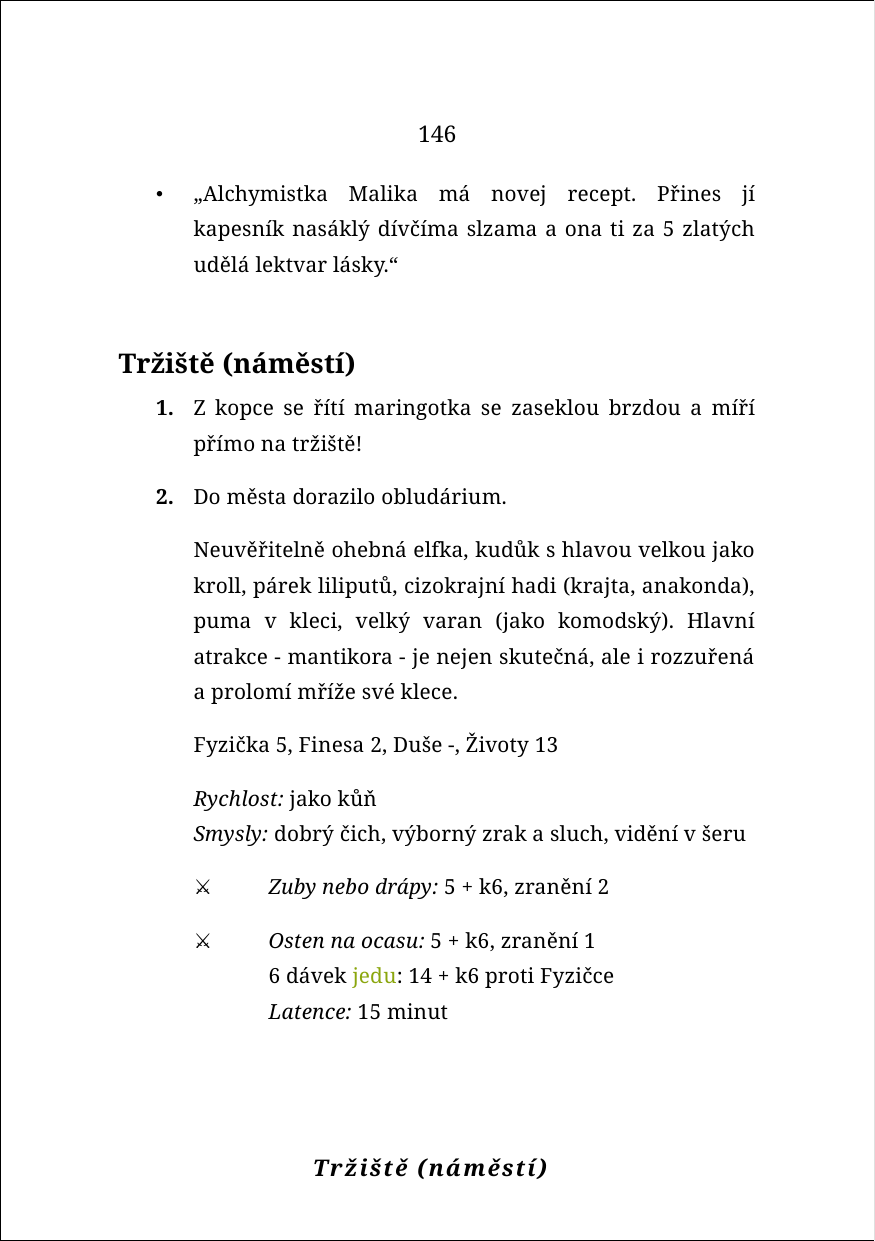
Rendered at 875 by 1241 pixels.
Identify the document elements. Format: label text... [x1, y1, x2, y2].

list Z kopce se řítí maringotka se zaseklou brzdou a míří přímo na tržiště! [156, 393, 756, 457]
subtitle Tržiště (náměstí) [118, 344, 756, 381]
list Neuvěřitelně ohebná elfka, kudůk s hlavou velkou jako kroll, párek liliputů, cizokrajní hadi (krajta, anakonda), puma v kleci, velký varan (jako komodský). Hlavní atrakce - mantikora - je nejen skutečná, ale i rozzuřená a prolomí mříže své klece. [156, 535, 756, 706]
list Do města dorazilo obludárium. [156, 482, 756, 510]
list Rychlost: jako kůň [156, 784, 756, 812]
list „Alchymistka Malika má novej recept. Přines jí kapesník nasáklý dívčíma slzama a ona ti za 5 zlatých udělá lektvar lásky.“ [156, 179, 756, 278]
list ⚔ Zuby nebo drápy: 5 + k6, zranění 2 [156, 872, 756, 901]
list 6 dávek jedu: 14 + k6 proti Fyzičce [231, 961, 756, 990]
list ⚔ Osten na ocasu: 5 + k6, zranění 1 [156, 926, 756, 954]
list Latence: 15 minut [231, 997, 756, 1025]
list Fyzička 5, Finesa 2, Duše -, Životy 13 [156, 731, 756, 759]
list Smysly: dobrý čich, výborný zrak a sluch, vidění v šeru [156, 819, 756, 848]
